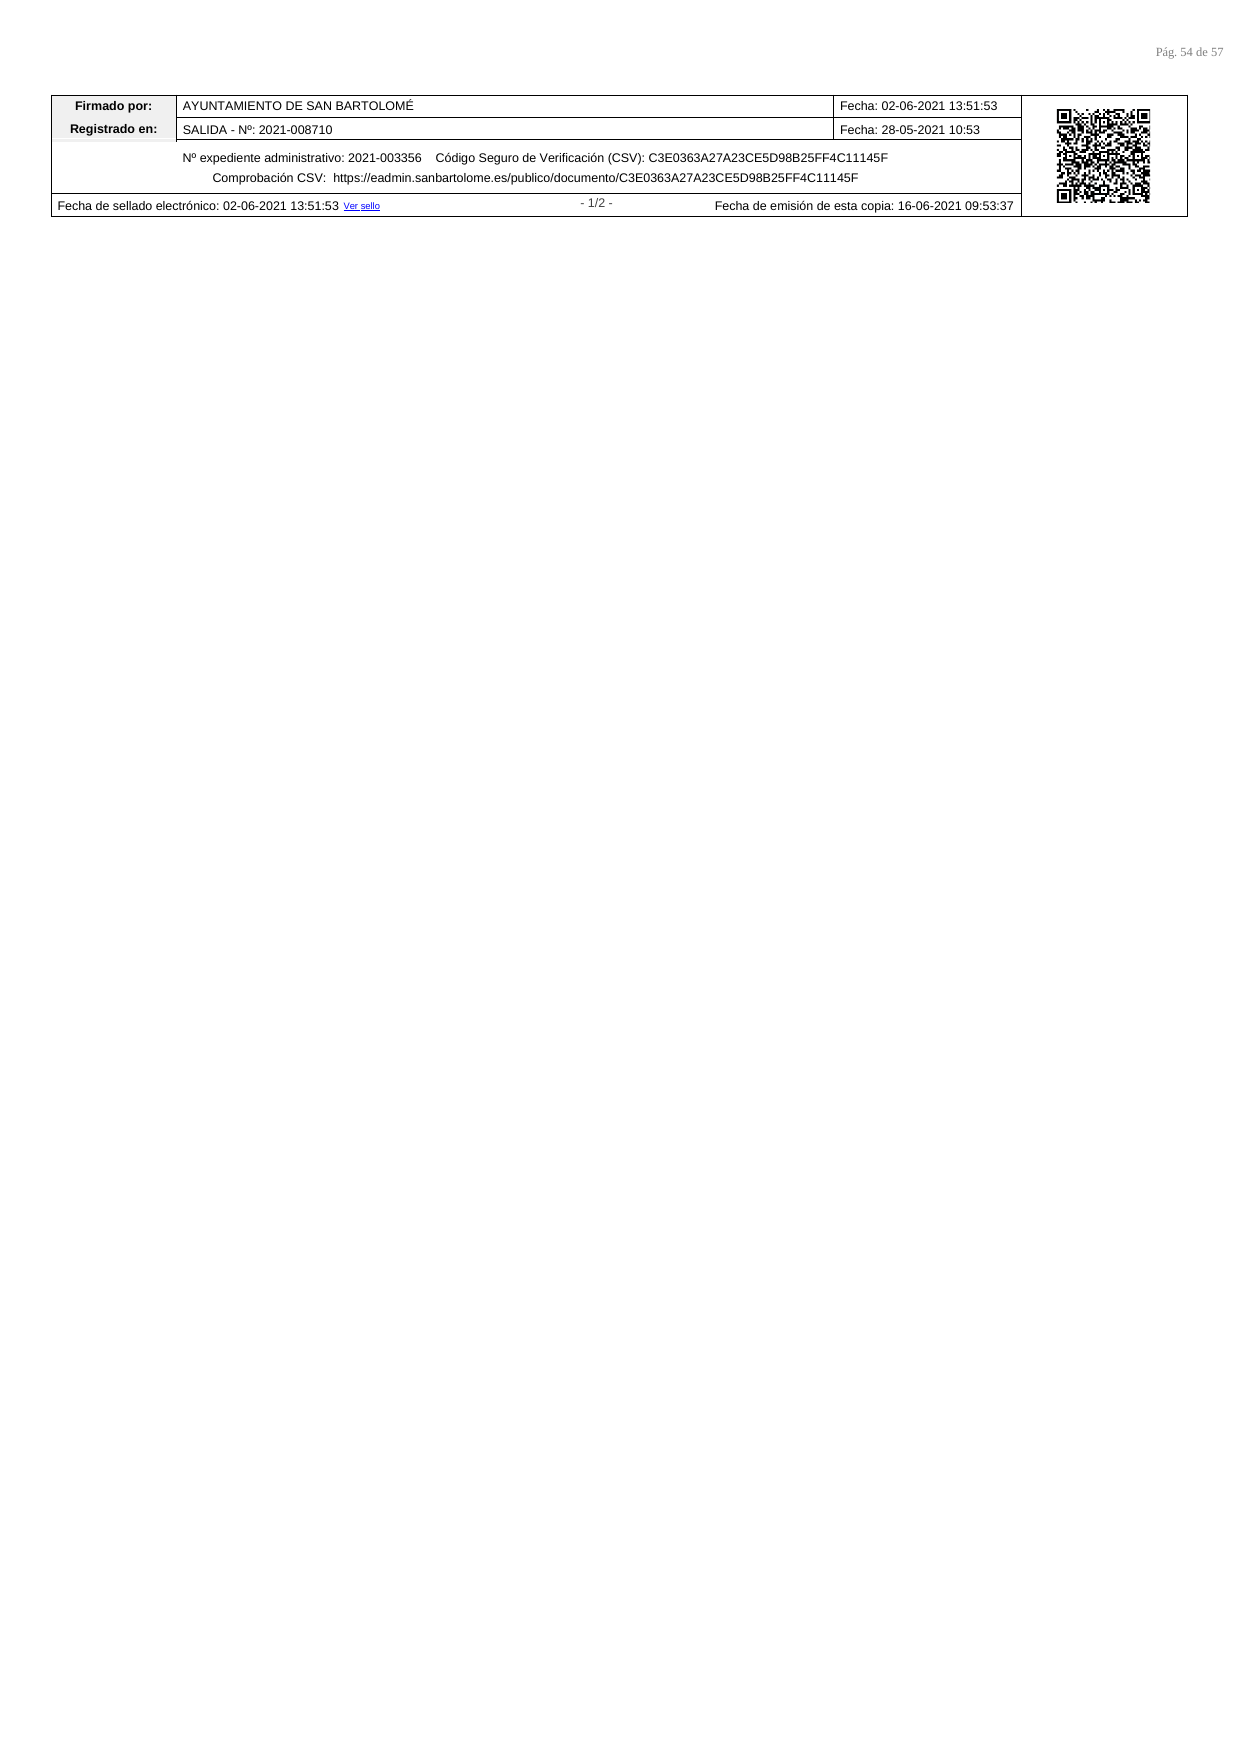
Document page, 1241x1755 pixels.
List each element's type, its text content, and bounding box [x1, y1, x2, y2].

table_header AYUNTAMIENTO DE SAN BARTOLOMÉ [177, 96, 833, 117]
table_cell Fecha: 28-05-2021 10:53 [834, 118, 1021, 138]
table_cell Registrado en: [52, 120, 176, 138]
table_cell Nº expediente administrativo: 2021-003356 Código Seguro de Verificación (CSV): C3E0363A27A23CE5D98B25FF4C11145F Comprobación CSV: https://eadmin.sanbartolome.es/publico/documento/C3E0363A27A23CE5D98B25FF4C11145F [52, 140, 1021, 193]
table_cell Fecha de sellado electrónico: 02-06-2021 13:51:53 Ver sello - 1/2 - Fecha de emisión de esta copia: 16-06-2021 09:53:37 [52, 194, 1021, 216]
table_header [1022, 96, 1187, 216]
table_header Fecha: 02-06-2021 13:51:53 [834, 96, 1021, 117]
table_cell SALIDA - Nº: 2021-008710 [177, 118, 833, 138]
table_header Firmado por: [52, 96, 176, 117]
